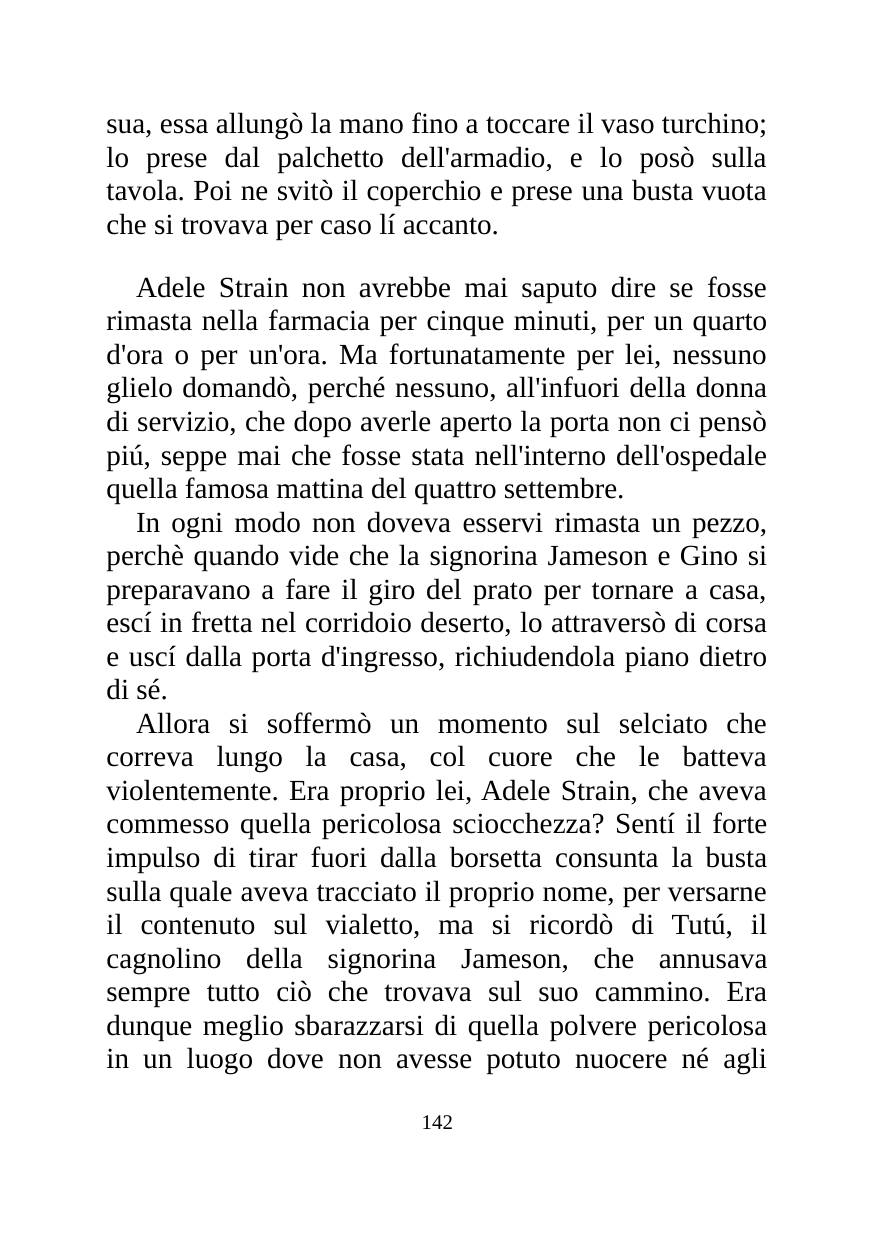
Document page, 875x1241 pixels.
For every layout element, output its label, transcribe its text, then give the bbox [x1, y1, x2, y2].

text In ogni modo non doveva esservi rimasta un pezzo, perchè quando vide che la signorina Jameson e Gino si preparavano a fare il giro del prato per tornare a casa, escí in fretta nel corridoio deserto, lo attraversò di corsa e uscí dalla porta d'ingresso, richiudendola piano dietro di sé. [106, 505, 768, 706]
text Adele Strain non avrebbe mai saputo dire se fosse rimasta nella farmacia per cinque minuti, per un quarto d'ora o per un'ora. Ma fortunatamente per lei, nessuno glielo domandò, perché nessuno, all'infuori della donna di servizio, che dopo averle aperto la porta non ci pensò piú, seppe mai che fosse stata nell'interno dell'ospedale quella famosa mattina del quattro settembre. [106, 270, 768, 505]
text Allora si soffermò un momento sul selciato che correva lungo la casa, col cuore che le batteva violentemente. Era proprio lei, Adele Strain, che aveva commesso quella pericolosa sciocchezza? Sentí il forte impulso di tirar fuori dalla borsetta consunta la busta sulla quale aveva tracciato il proprio nome, per versarne il contenuto sul vialetto, ma si ricordò di Tutú, il cagnolino della signorina Jameson, che annusava sempre tutto ciò che trovava sul suo cammino. Era dunque meglio sbarazzarsi di quella polvere pericolosa in un luogo dove non avesse potuto nuocere né agli [106, 706, 768, 1075]
text sua, essa allungò la mano fino a toccare il vaso turchino; lo prese dal palchetto dell'armadio, e lo posò sulla tavola. Poi ne svitò il coperchio e prese una busta vuota che si trovava per caso lí accanto. [106, 106, 768, 240]
